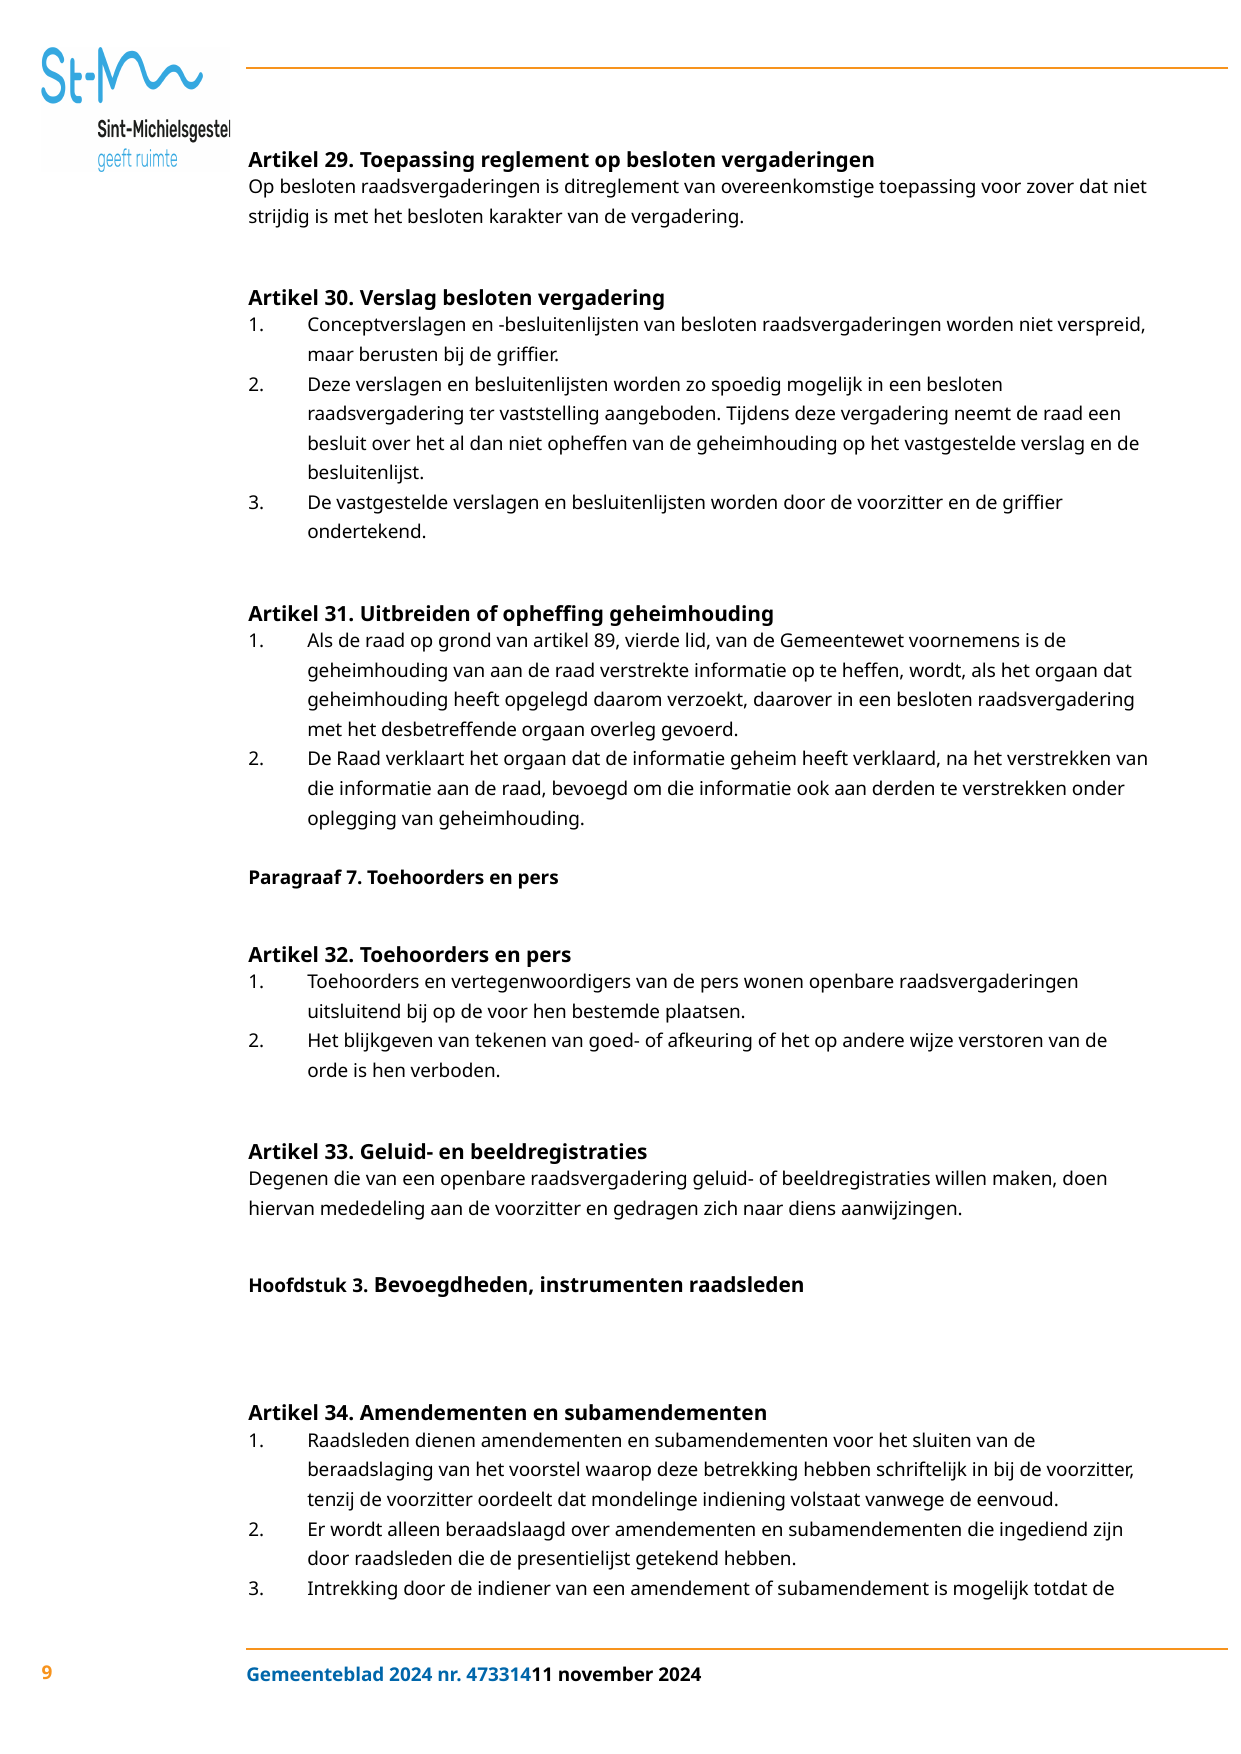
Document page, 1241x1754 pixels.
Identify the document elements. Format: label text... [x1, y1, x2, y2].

picture [41, 47, 231, 172]
list Er wordt alleen beraadslaagd over amendementen en subamendementen die ingediend zijn door raadsleden die de presentielijst getekend hebben. [248, 1516, 1152, 1571]
list Raadsleden dienen amendementen en subamendementen voor het sluiten van de beraadslaging van het voorstel waarop deze betrekking hebben schriftelijk in bij de voorzitter, tenzij de voorzitter oordeelt dat mondelinge indiening volstaat vanwege de eenvoud. [248, 1427, 1152, 1512]
list Als de raad op grond van artikel 89, vierde lid, van de Gemeentewet voornemens is de geheimhouding van aan de raad verstrekte informatie op te heffen, wordt, als het orgaan dat geheimhouding heeft opgelegd daarom verzoekt, daarover in een besloten raadsvergadering met het desbetreffende orgaan overleg gevoerd. [248, 627, 1152, 742]
list Intrekking door de indiener van een amendement of subamendement is mogelijk totdat de [248, 1575, 1152, 1601]
list De Raad verklaart het orgaan dat de informatie geheim heeft verklaard, na het verstrekken van die informatie aan de raad, bevoegd om die informatie ook aan derden te verstrekken onder oplegging van geheimhouding. [248, 746, 1152, 830]
text Artikel 30. Verslag besloten vergadering [248, 283, 1152, 312]
text Artikel 33. Geluid- en beeldregistraties [248, 1137, 1152, 1166]
text Artikel 29. Toepassing reglement op besloten vergaderingen [248, 145, 1152, 174]
list De vastgestelde verslagen en besluitenlijsten worden door de voorzitter en de griffier ondertekend. [248, 489, 1152, 544]
text Artikel 31. Uitbreiden of opheffing geheimhouding [248, 599, 1152, 627]
list Conceptverslagen en -besluitenlijsten van besloten raadsvergaderingen worden niet verspreid, maar berusten bij de griffier. [248, 312, 1152, 367]
text Op besloten raadsvergaderingen is ditreglement van overeenkomstige toepassing voor zover dat niet strijdig is met het besloten karakter van de vergadering. [248, 174, 1152, 229]
list Toehoorders en vertegenwoordigers van de pers wonen openbare raadsvergaderingen uitsluitend bij op de voor hen bestemde plaatsen. [248, 968, 1152, 1024]
text Hoofdstuk 3. Bevoegdheden, instrumenten raadsleden [248, 1270, 1152, 1299]
text Paragraaf 7. Toehoorders en pers [248, 864, 1152, 889]
text Artikel 32. Toehoorders en pers [248, 940, 1152, 968]
list Het blijkgeven van tekenen van goed- of afkeuring of het op andere wijze verstoren van de orde is hen verboden. [248, 1028, 1152, 1083]
text Degenen die van een openbare raadsvergadering geluid- of beeldregistraties willen maken, doen hiervan mededeling aan de voorzitter en gedragen zich naar diens aanwijzingen. [248, 1166, 1152, 1221]
text Artikel 34. Amendementen en subamendementen [248, 1398, 1152, 1427]
list Deze verslagen en besluitenlijsten worden zo spoedig mogelijk in een besloten raadsvergadering ter vaststelling aangeboden. Tijdens deze vergadering neemt de raad een besluit over het al dan niet opheffen van de geheimhouding op het vastgestelde verslag en de besluitenlijst. [248, 371, 1152, 485]
